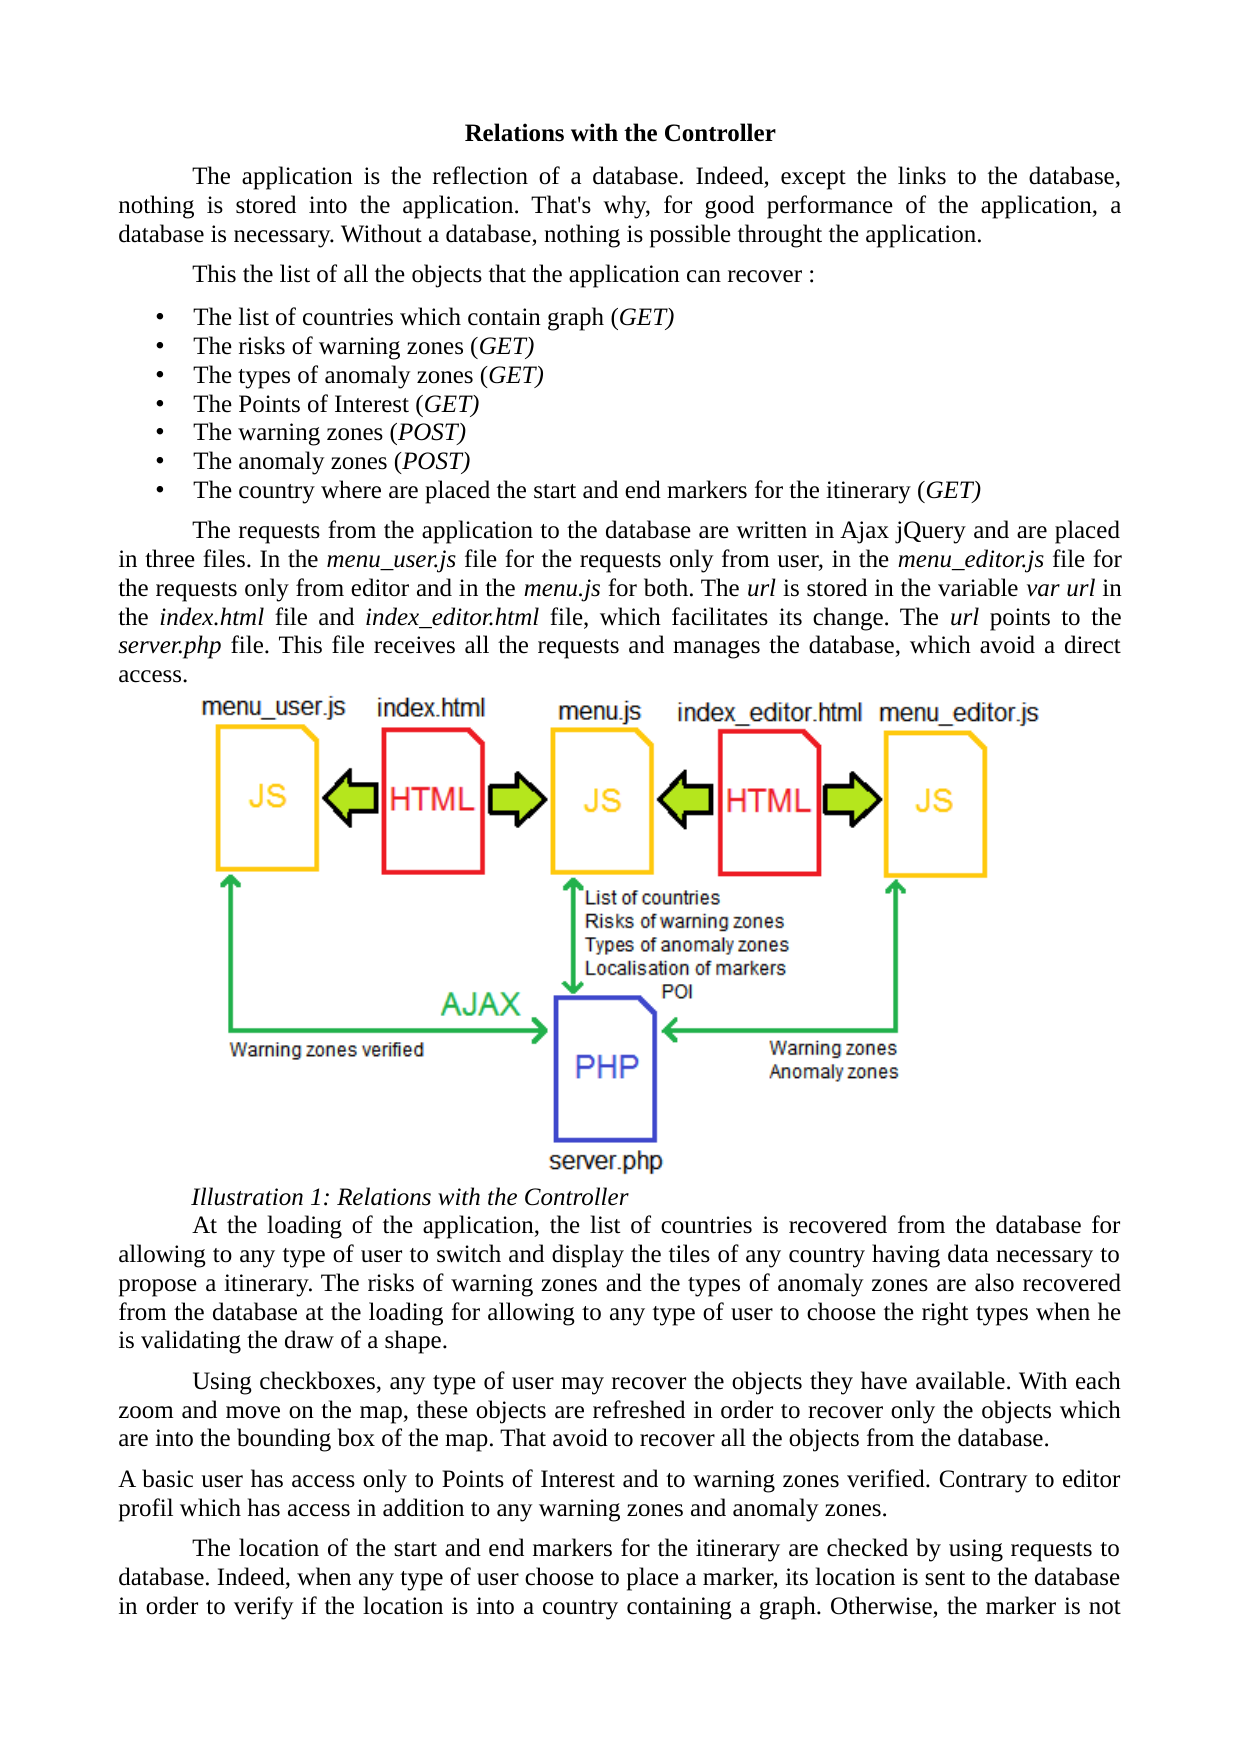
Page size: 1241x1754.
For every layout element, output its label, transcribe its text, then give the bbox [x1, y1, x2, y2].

text Relations with the Controller [118, 118, 1122, 147]
text Illustration 1: Relations with the Controller [191, 1182, 1049, 1210]
list The country where are placed the start and end markers for the itinerary (GET) [156, 475, 1122, 504]
list The anomaly zones (POST) [156, 446, 1122, 475]
text This the list of all the objects that the application can recover : [118, 259, 1122, 288]
list The Points of Interest (GET) [156, 389, 1122, 417]
text At the loading of the application, the list of countries is recovered from the database for allowing to any type of user to switch and display the tiles of any country having data necessary to propose a itinerary. The risks of warning zones and the types of anomaly zones are also recovered from the database at the loading for allowing to any type of user to choose the right types when he is validating the draw of a shape. [118, 1182, 1122, 1354]
text The application is the reflection of a database. Indeed, except the links to the database, nothing is stored into the application. That's why, for good performance of the application, a database is necessary. Without a database, nothing is possible throught the application. [118, 161, 1122, 247]
text A basic user has access only to Points of Interest and to warning zones verified. Contrary to editor profil which has access in addition to any warning zones and anomaly zones. [118, 1464, 1122, 1521]
text The requests from the application to the database are written in Ajax jQuery and are placed in three files. In the menu_user.js file for the requests only from user, in the menu_editor.js file for the requests only from editor and in the menu.js for both. The url is stored in the variable var url in the index.html file and index_editor.html file, which facilitates its change. The url points to the server.php file. This file receives all the requests and manages the database, which avoid a direct access. [118, 515, 1122, 688]
list The list of countries which contain graph (GET) [156, 302, 1122, 331]
list The types of anomaly zones (GET) [156, 360, 1122, 389]
list The risks of warning zones (GET) [156, 331, 1122, 360]
text Using checkboxes, any type of user may recover the objects they have available. With each zoom and move on the map, these objects are refreshed in order to recover only the objects which are into the bounding box of the map. That avoid to recover all the objects from the database. [118, 1366, 1122, 1452]
picture [191, 687, 1049, 1182]
text The location of the start and end markers for the itinerary are checked by using requests to database. Indeed, when any type of user choose to place a marker, its location is sent to the database in order to verify if the location is into a country containing a graph. Otherwise, the marker is not [118, 1533, 1122, 1619]
list The warning zones (POST) [156, 417, 1122, 446]
